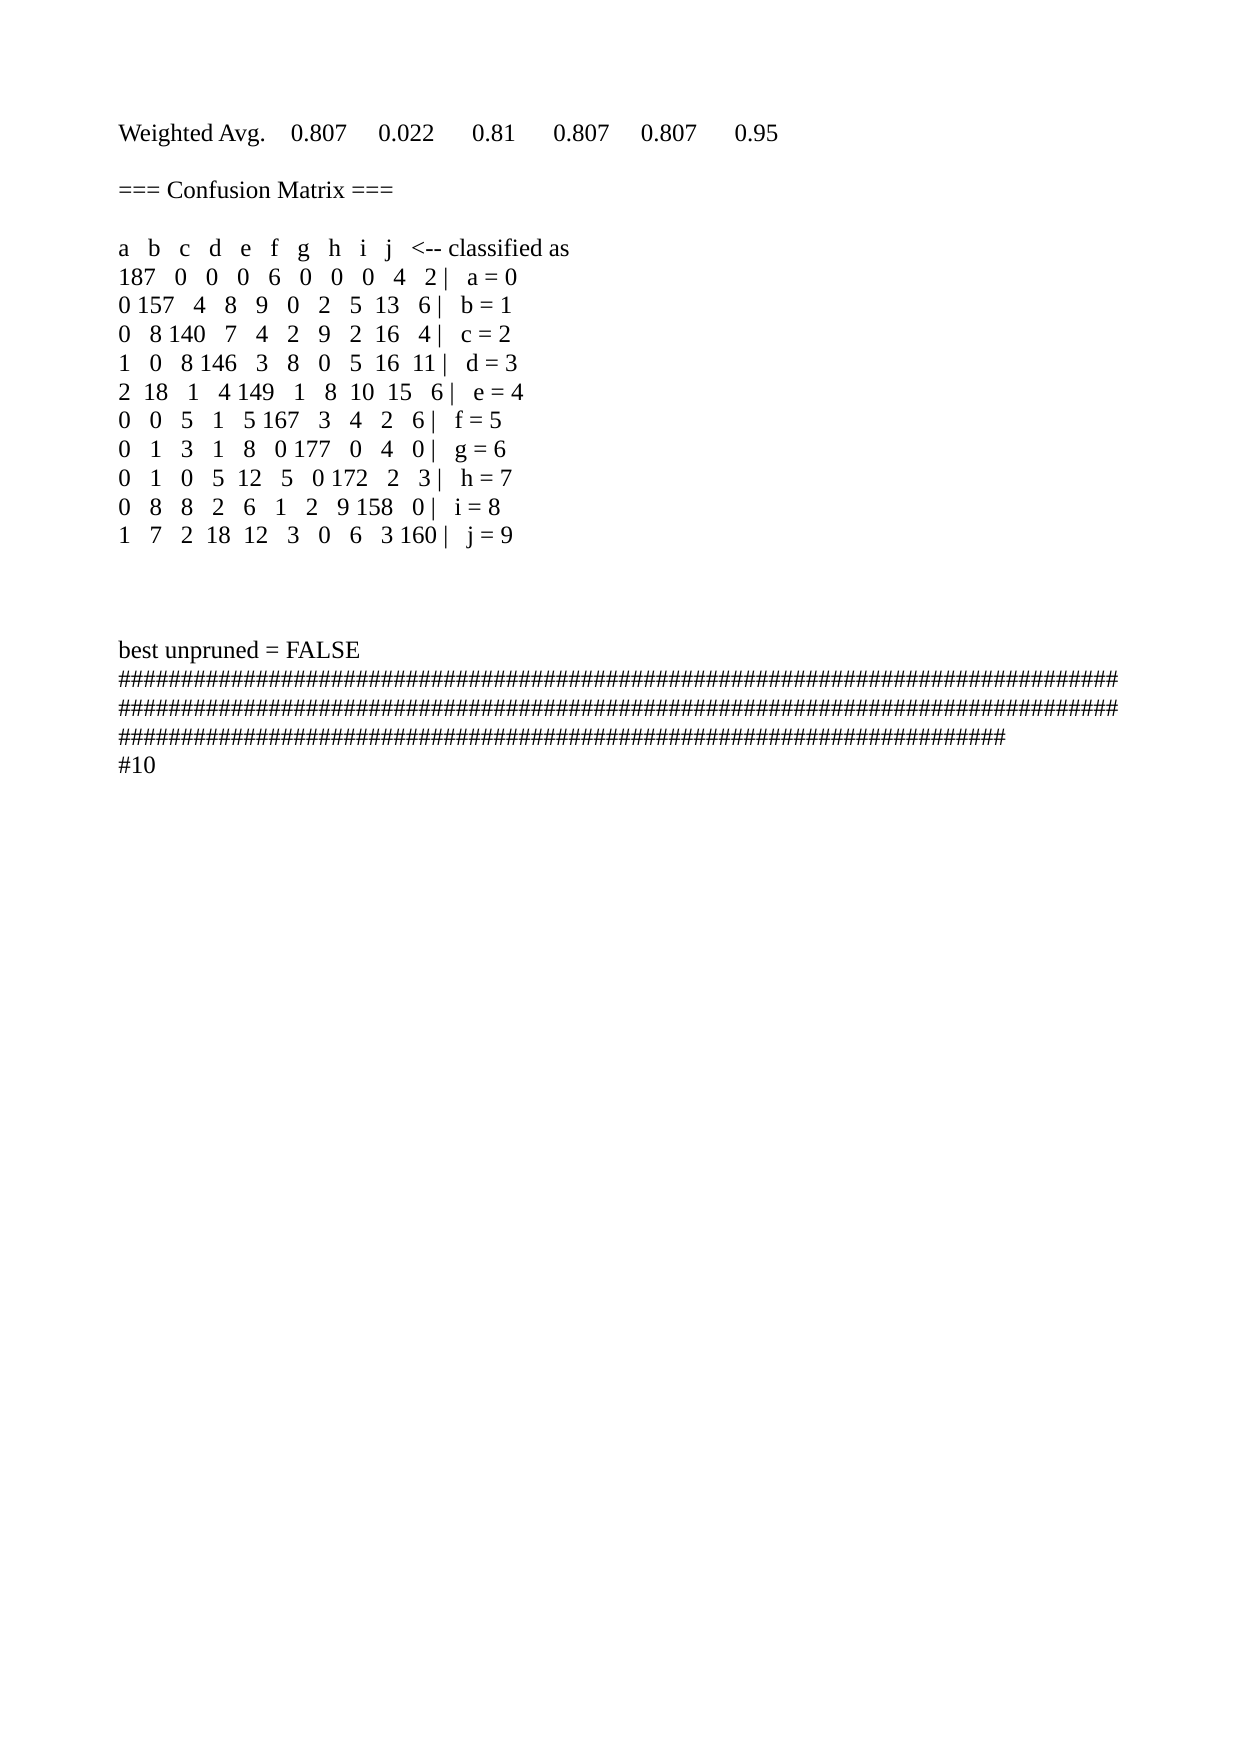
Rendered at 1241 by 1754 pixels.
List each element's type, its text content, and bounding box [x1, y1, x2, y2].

text 0 1 0 5 12 5 0 172 2 3 | h = 7 [118, 463, 1122, 492]
text 0 157 4 8 9 0 2 5 13 6 | b = 1 [118, 291, 1122, 319]
text Weighted Avg. 0.807 0.022 0.81 0.807 0.807 0.95 [118, 118, 1122, 147]
text 0 1 3 1 8 0 177 0 4 0 | g = 6 [118, 434, 1122, 463]
text 0 8 8 2 6 1 2 9 158 0 | i = 8 [118, 492, 1122, 521]
text 187 0 0 0 6 0 0 0 4 2 | a = 0 [118, 262, 1122, 291]
text 2 18 1 4 149 1 8 10 15 6 | e = 4 [118, 377, 1122, 406]
text best unpruned = FALSE [118, 636, 1122, 664]
text 0 0 5 1 5 167 3 4 2 6 | f = 5 [118, 406, 1122, 434]
text 1 0 8 146 3 8 0 5 16 11 | d = 3 [118, 348, 1122, 377]
text ####################################################################################################################################################################################################################################### [118, 664, 1122, 751]
text 1 7 2 18 12 3 0 6 3 160 | j = 9 [118, 521, 1122, 549]
text a b c d e f g h i j <-- classified as [118, 233, 1122, 262]
text === Confusion Matrix === [118, 176, 1122, 204]
text 0 8 140 7 4 2 9 2 16 4 | c = 2 [118, 319, 1122, 348]
text #10 [118, 751, 1122, 779]
